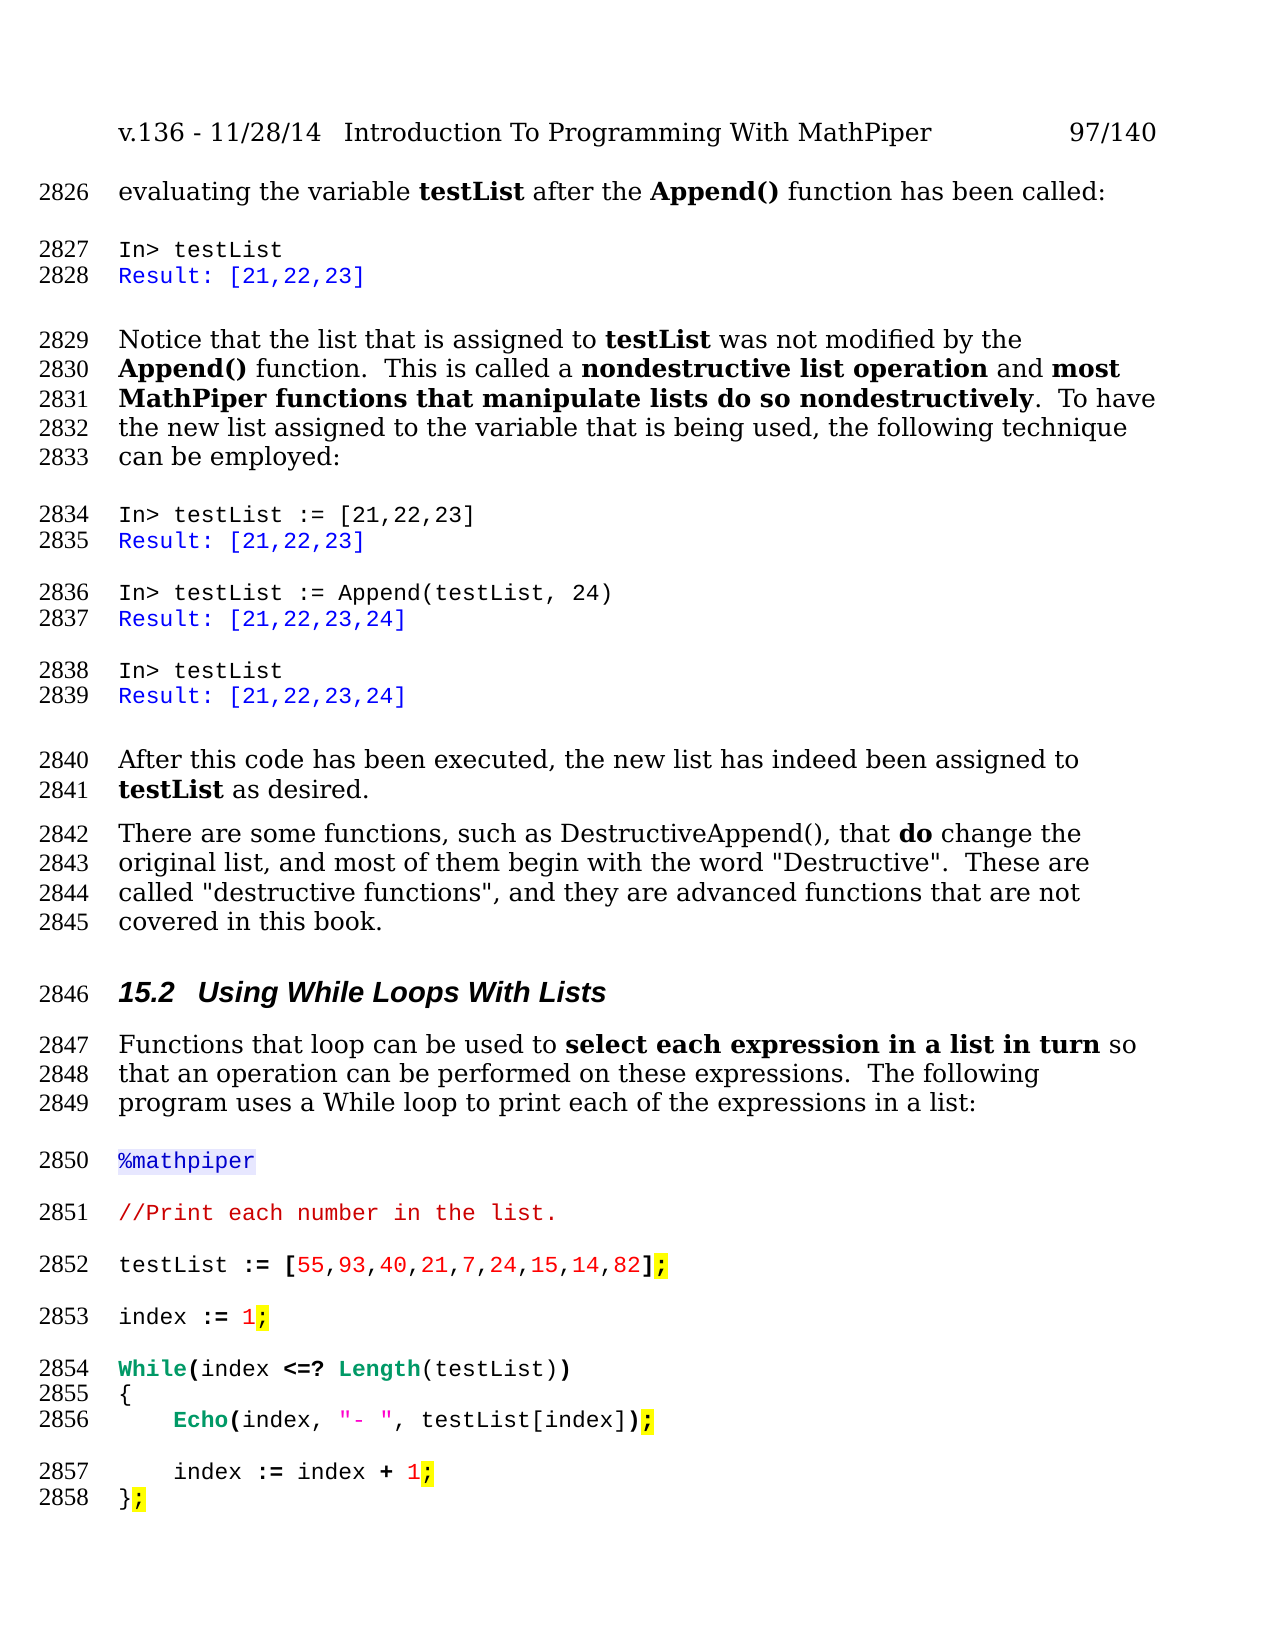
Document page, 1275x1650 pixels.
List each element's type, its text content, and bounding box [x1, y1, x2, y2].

text Notice that the list that is assigned to testList was not modified by the Append() function. This is called a nondestructive list operation and most MathPiper functions that manipulate lists do so nondestructively. To have the new list assigned to the variable that is being used, the following technique can be employed: [118, 325, 1157, 471]
text testList := [55,93,40,21,7,24,15,14,82]; [118, 1253, 1157, 1279]
text Functions that loop can be used to select each expression in a list in turn so that an operation can be performed on these expressions. The following program uses a While loop to print each of the expressions in a list: [118, 1030, 1157, 1117]
text In> testList [118, 238, 1157, 264]
text evaluating the variable testList after the Append() function has been called: [118, 177, 1157, 206]
text Echo(index, "- ", testList[index]); [118, 1409, 1157, 1435]
text There are some functions, such as DestructiveAppend(), that do change the original list, and most of them begin with the word "Destructive". These are called "destructive functions", and they are advanced functions that are not covered in this book. [118, 819, 1157, 936]
text index := 1; [118, 1305, 1157, 1331]
text Result: [21,22,23] [118, 529, 1157, 555]
text Result: [21,22,23] [118, 264, 1157, 290]
text In> testList := Append(testList, 24) [118, 581, 1157, 607]
text In> testList [118, 659, 1157, 685]
text index := index + 1; [118, 1461, 1157, 1487]
text Result: [21,22,23,24] [118, 607, 1157, 633]
text { [118, 1383, 1157, 1409]
text %mathpiper [118, 1149, 1157, 1175]
text }; [118, 1487, 1157, 1512]
text Result: [21,22,23,24] [118, 685, 1157, 711]
text After this code has been executed, the new list has indeed been assigned to testList as desired. [118, 746, 1157, 804]
text In> testList := [21,22,23] [118, 503, 1157, 529]
subtitle Using While Loops With Lists [118, 975, 1157, 1009]
text While(index <=? Length(testList)) [118, 1357, 1157, 1383]
text //Print each number in the list. [118, 1201, 1157, 1227]
